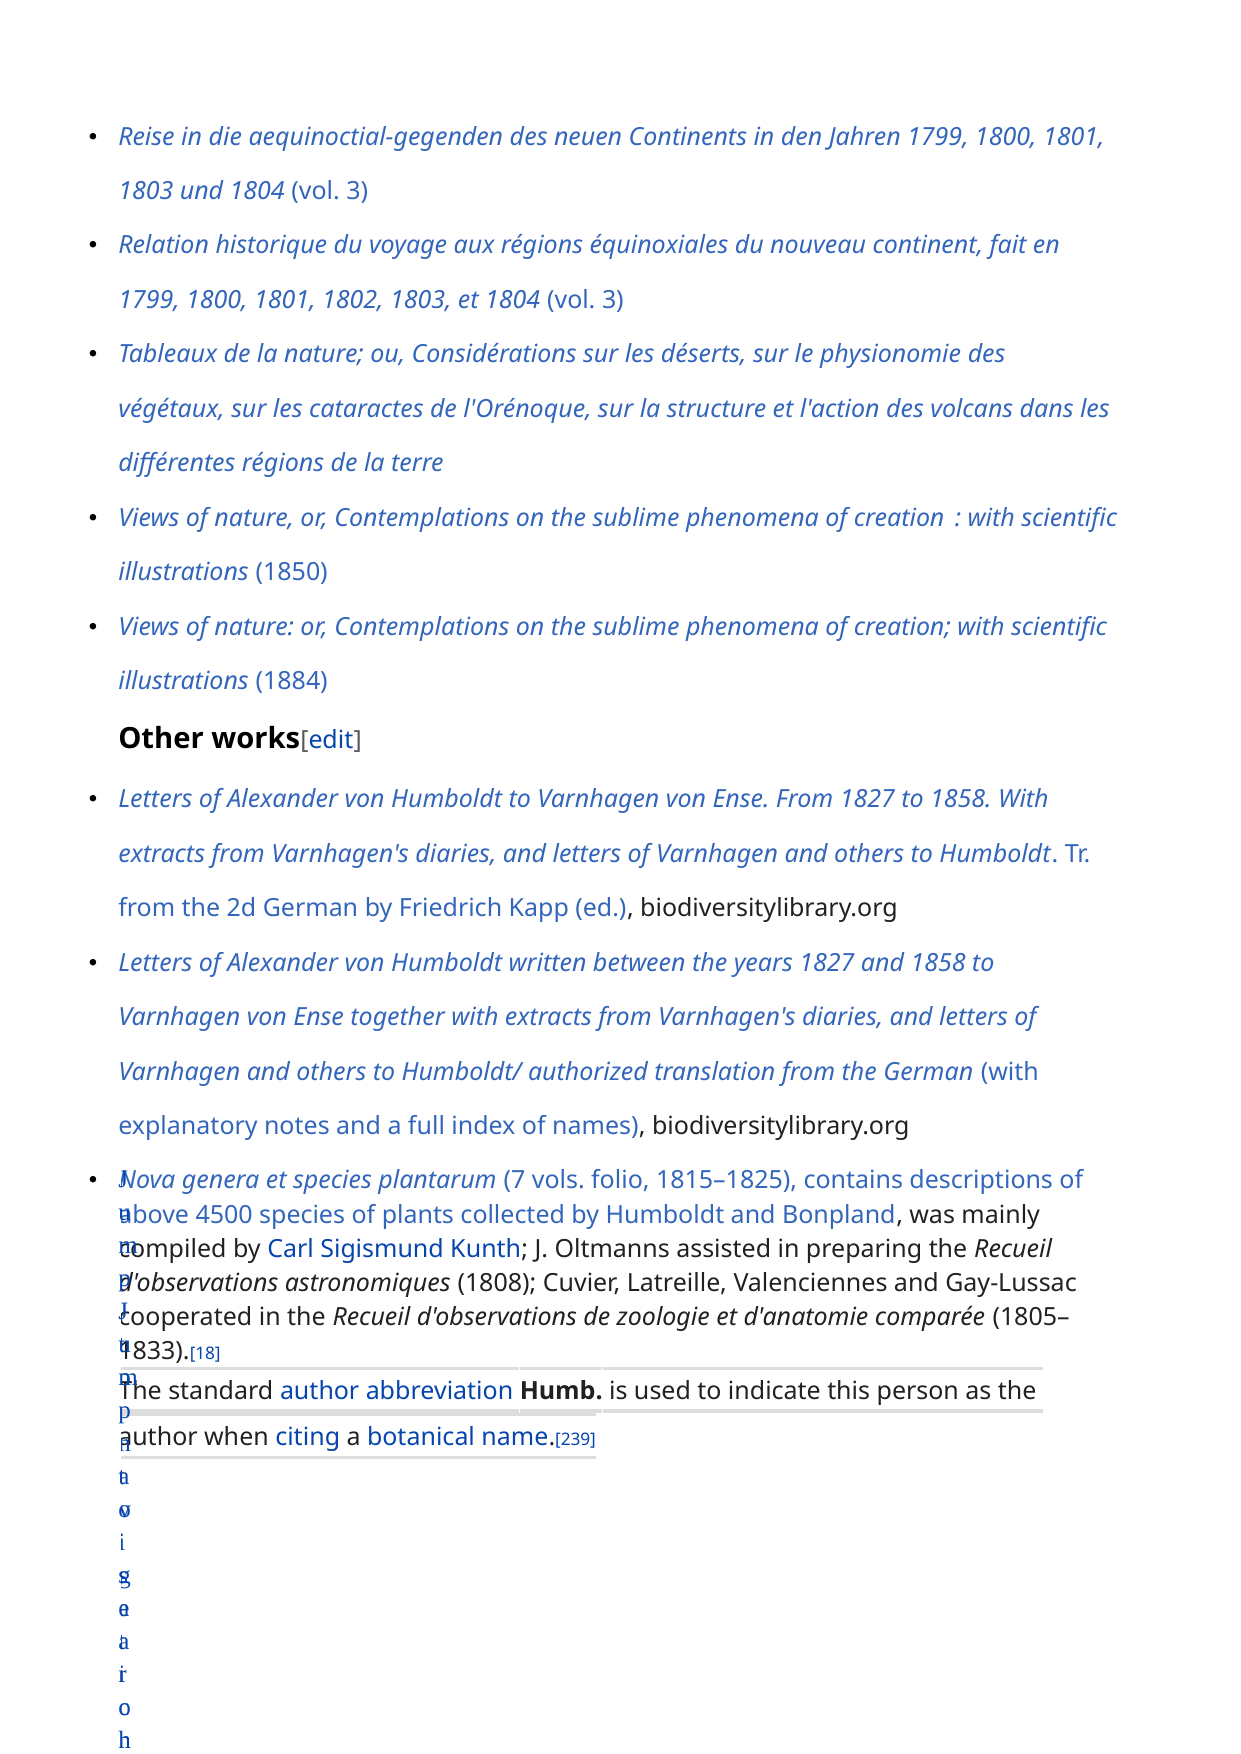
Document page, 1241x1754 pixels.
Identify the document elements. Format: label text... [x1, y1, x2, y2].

list Letters of Alexander von Humboldt written between the years 1827 and 1858 to Varnhagen von Ense together with extracts from Varnhagen's diaries, and letters of Varnhagen and others to Humboldt/ authorized translation from the German (with explanatory notes and a full index of names), biodiversitylibrary.org [118, 944, 1122, 1142]
list Tableaux de la nature; ou, Considérations sur les déserts, sur le physionomie des végétaux, sur les cataractes de l'Orénoque, sur la structure et l'action des volcans dans les différentes régions de la terre [118, 336, 1122, 479]
list Views of nature, or, Contemplations on the sublime phenomena of creation : with scientific illustrations (1850) [118, 499, 1122, 588]
list Nova genera et species plantarum (7 vols. folio, 1815–1825), contains descriptions of above 4500 species of plants collected by Humboldt and Bonpland, was mainly compiled by Carl Sigismund Kunth; J. Oltmanns assisted in preparing the Recueil d'observations astronomiques (1808); Cuvier, Latreille, Valenciennes and Gay-Lussac cooperated in the Recueil d'observations de zoologie et d'anatomie comparée (1805–1833).[18] [118, 1162, 1122, 1367]
list Views of nature: or, Contemplations on the sublime phenomena of creation; with scientific illustrations (1884) [118, 608, 1122, 697]
list Relation historique du voyage aux régions équinoxiales du nouveau continent, fait en 1799, 1800, 1801, 1802, 1803, et 1804 (vol. 3) [118, 227, 1122, 316]
list Reise in die aequinoctial-gegenden des neuen Continents in den Jahren 1799, 1800, 1801, 1803 und 1804 (vol. 3) [118, 118, 1122, 207]
list Letters of Alexander von Humboldt to Varnhagen von Ense. From 1827 to 1858. With extracts from Varnhagen's diaries, and letters of Varnhagen and others to Humboldt. Tr. from the 2d German by Friedrich Kapp (ed.), biodiversitylibrary.org [118, 781, 1122, 924]
text The standard author abbreviation Humb. is used to indicate this person as the author when citing a botanical name.[239] [121, 1367, 1122, 1459]
subtitle Other works[edit] [118, 717, 1122, 757]
